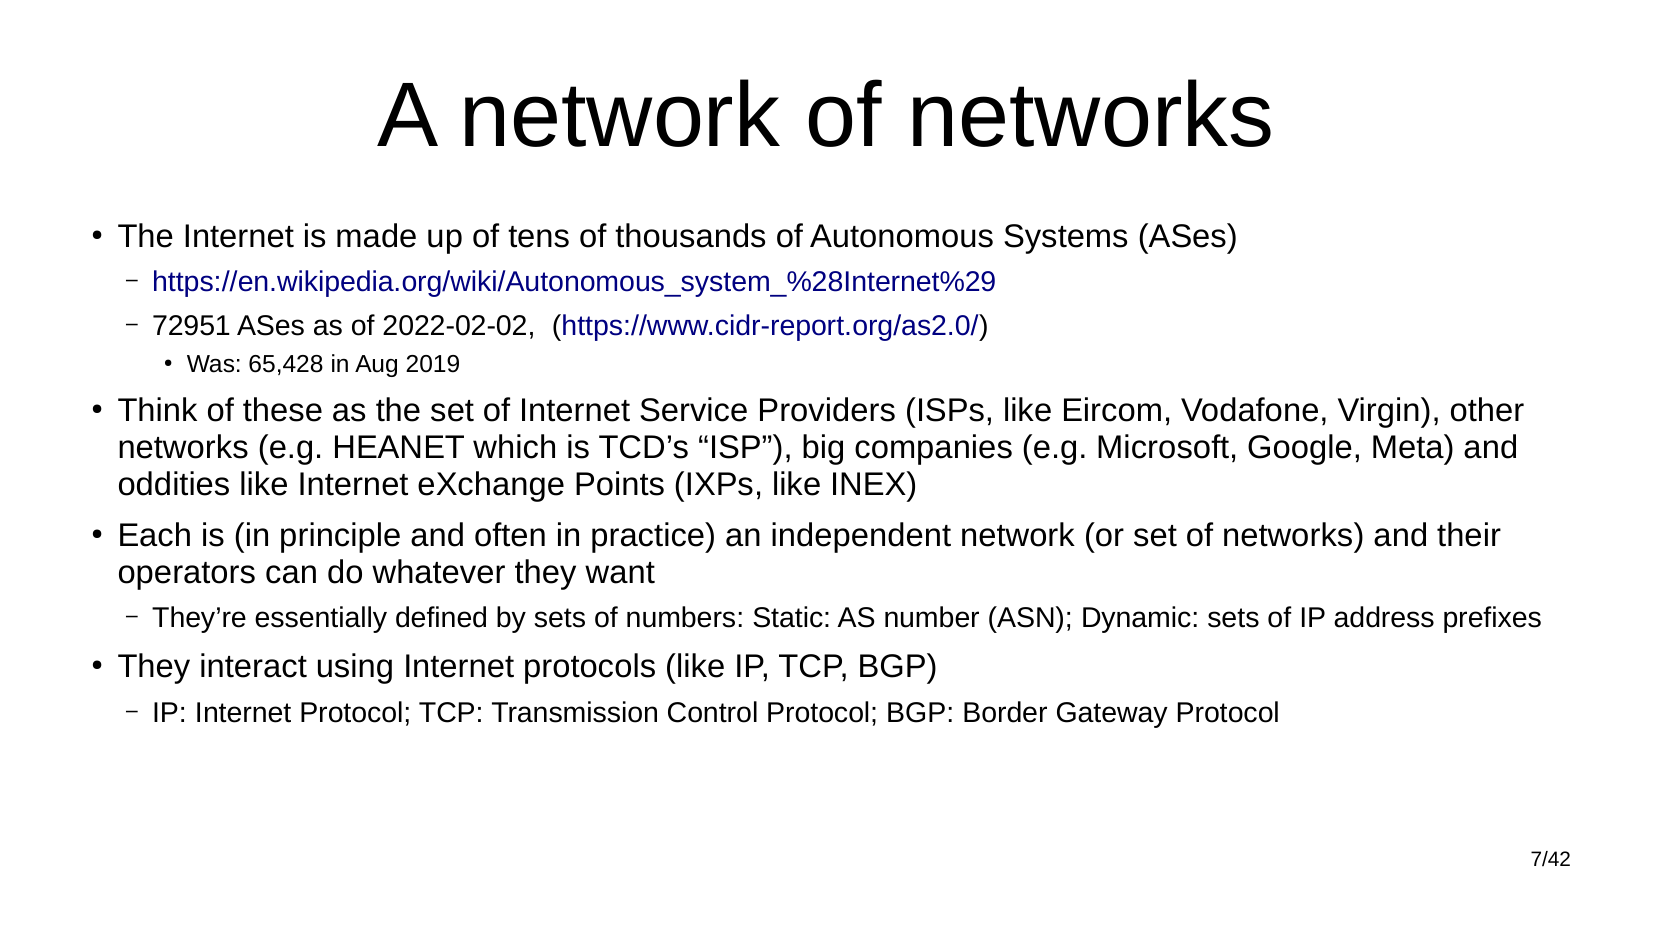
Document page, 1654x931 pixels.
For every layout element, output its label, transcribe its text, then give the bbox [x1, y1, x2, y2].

list The Internet is made up of tens of thousands of Autonomous Systems (ASes) https://en.wikipedia.org/wiki/Autonomous_system_%28Internet%29 72951 ASes as of 2022-02-02, (https://www.cidr-report.org/as2.0/) Was: 65,428 in Aug 2019 Think of these as the set of Internet Service Providers (ISPs, like Eircom, Vodafone, Virgin), other networks (e.g. HEANET which is TCD’s “ISP”), big companies (e.g. Microsoft, Google, Meta) and oddities like Internet eXchange Points (IXPs, like INEX) Each is (in principle and often in practice) an independent network (or set of networks) and their operators can do whatever they want They’re essentially defined by sets of numbers: Static: AS number (ASN); Dynamic: sets of IP address prefixes They interact using Internet protocols (like IP, TCP, BGP) IP: Internet Protocol; TCP: Transmission Control Protocol; BGP: Border Gateway Protocol [82, 217, 1571, 758]
title A network of networks [82, 37, 1571, 193]
